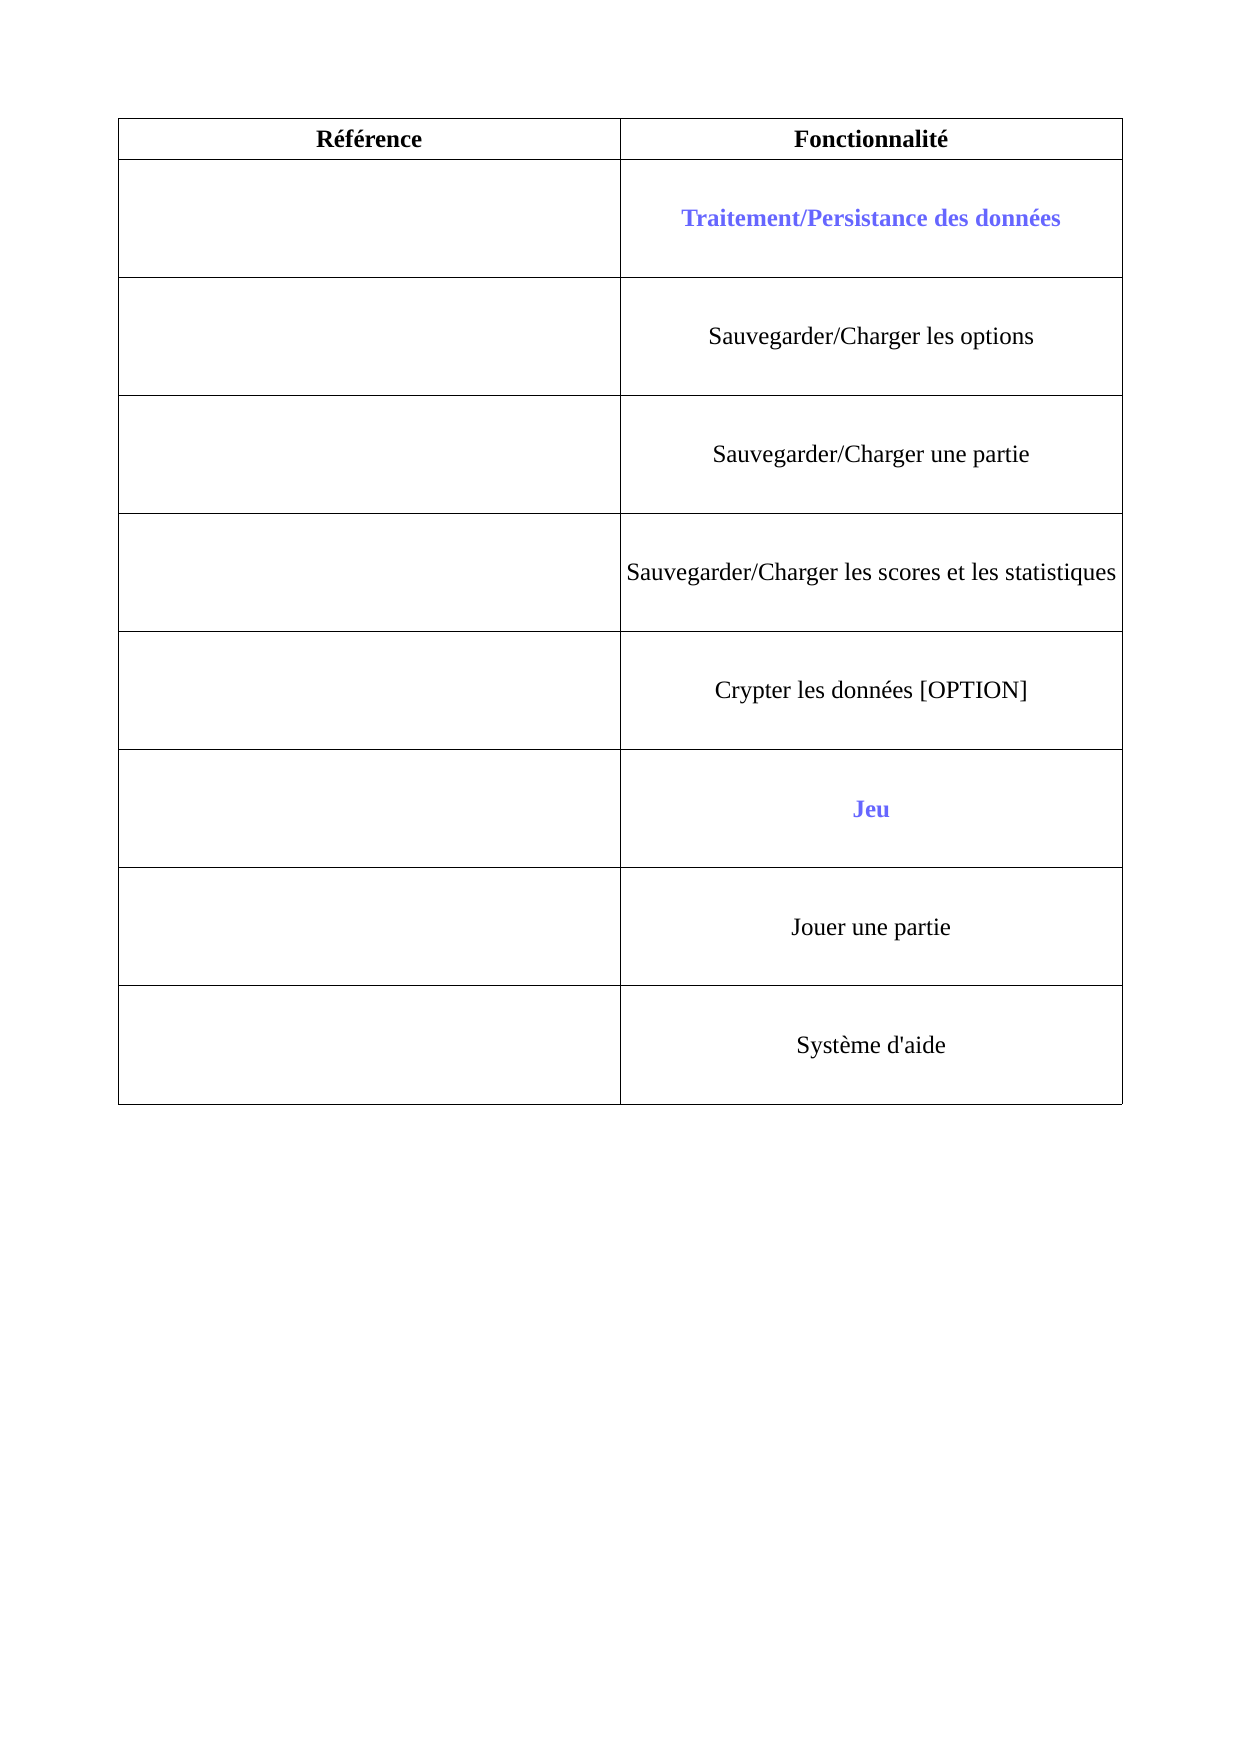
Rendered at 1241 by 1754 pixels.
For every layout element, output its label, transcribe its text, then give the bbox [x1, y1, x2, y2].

table_cell Système d'aide [621, 986, 1122, 1103]
table_cell Traitement/Persistance des données [621, 160, 1122, 277]
table_header Fonctionnalité [621, 119, 1122, 158]
table_cell [119, 160, 620, 277]
table_cell Sauvegarder/Charger les options [621, 278, 1122, 395]
table_cell Sauvegarder/Charger une partie [621, 396, 1122, 513]
table_cell [119, 868, 620, 985]
table_cell Jeu [621, 750, 1122, 867]
table_cell Sauvegarder/Charger les scores et les statistiques [621, 514, 1122, 631]
table_cell [119, 632, 620, 749]
table_cell [119, 514, 620, 631]
table_cell [119, 396, 620, 513]
table_cell [119, 278, 620, 395]
table_cell [119, 986, 620, 1103]
table_header Référence [119, 119, 620, 158]
table_cell Crypter les données [OPTION] [621, 632, 1122, 749]
table_cell Jouer une partie [621, 868, 1122, 985]
table_cell [119, 750, 620, 867]
